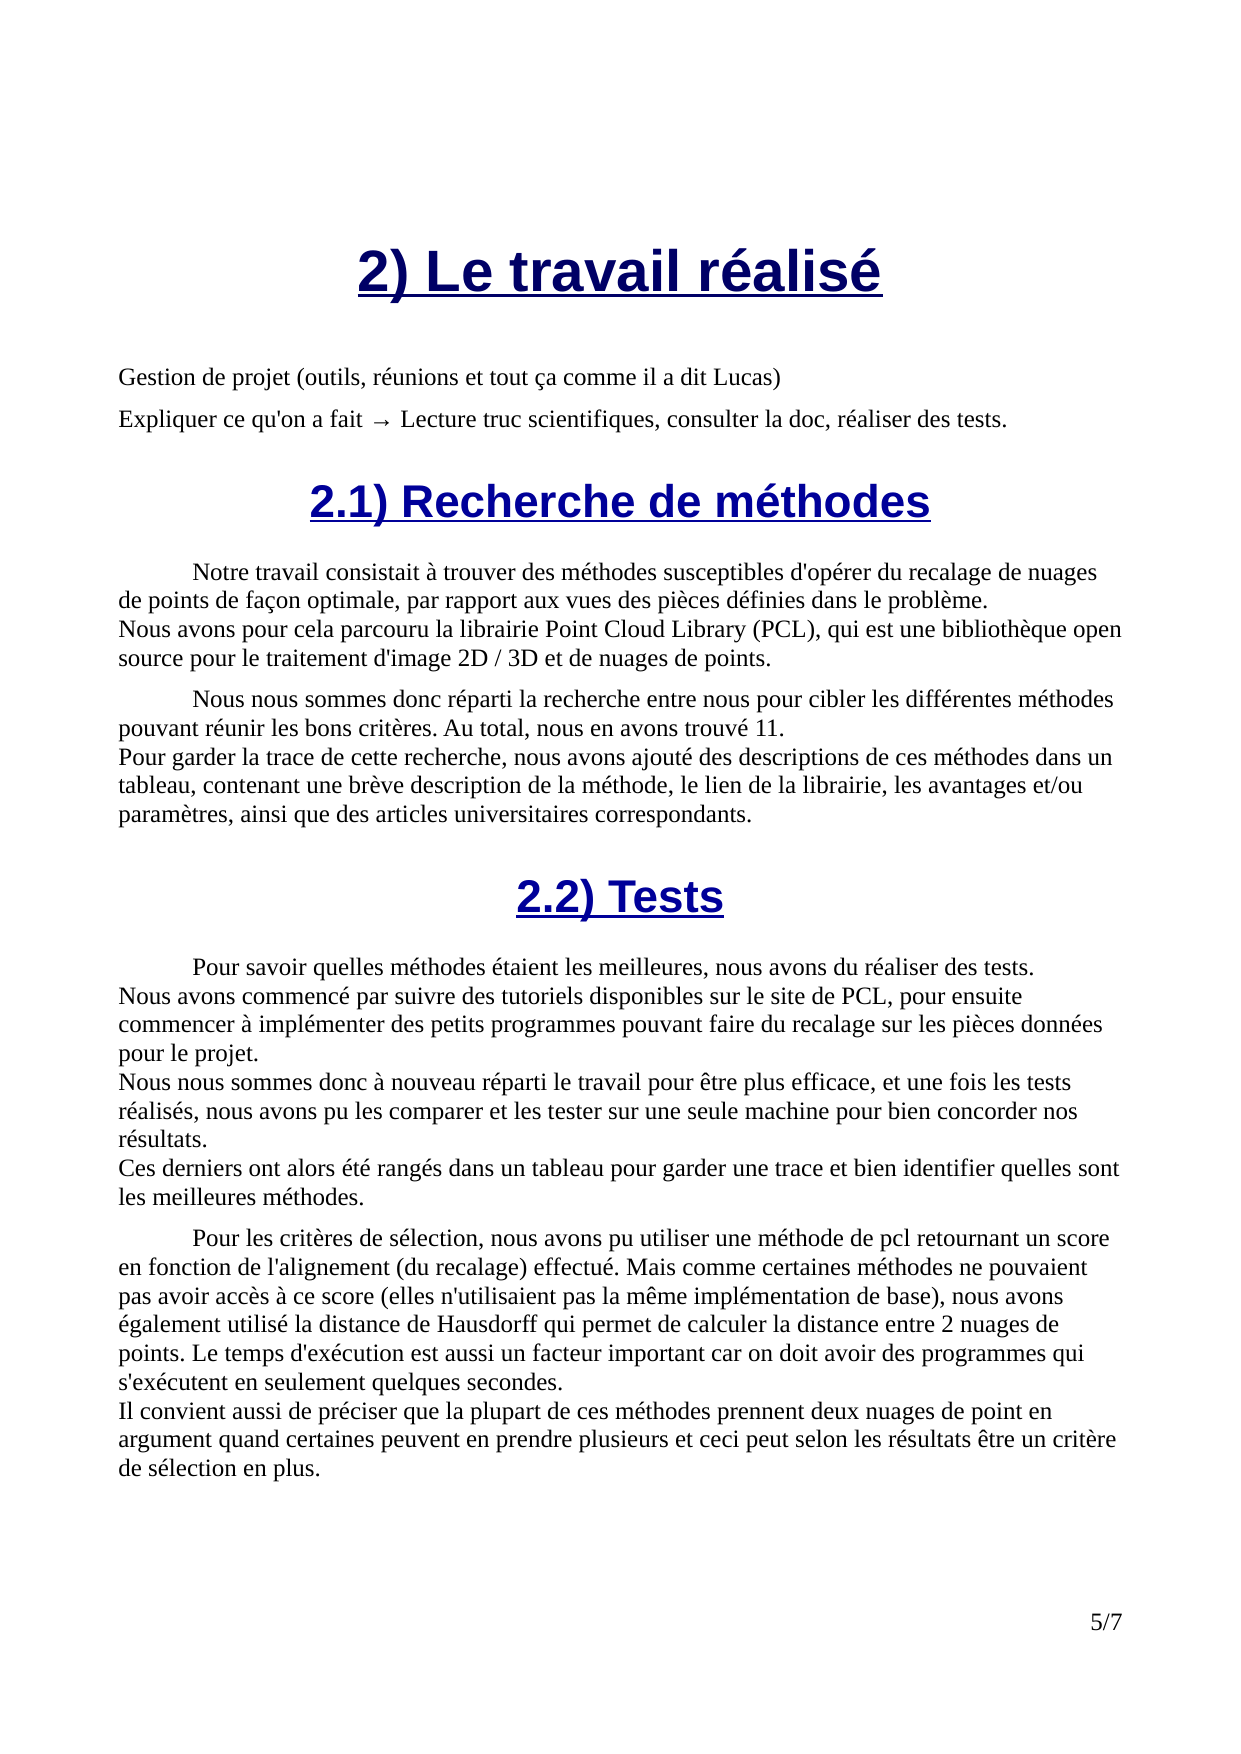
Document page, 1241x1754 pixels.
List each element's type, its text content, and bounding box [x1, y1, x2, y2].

text Expliquer ce qu'on a fait → Lecture truc scientifiques, consulter la doc, réaliser des tests. [118, 404, 1122, 432]
subtitle 2.1) Recherche de méthodes [118, 474, 1122, 527]
text Pour savoir quelles méthodes étaient les meilleures, nous avons du réaliser des tests. Nous avons commencé par suivre des tutoriels disponibles sur le site de PCL, pour ensuite commencer à implémenter des petits programmes pouvant faire du recalage sur les pièces données pour le projet. Nous nous sommes donc à nouveau réparti le travail pour être plus efficace, et une fois les tests réalisés, nous avons pu les comparer et les tester sur une seule machine pour bien concorder nos résultats. Ces derniers ont alors été rangés dans un tableau pour garder une trace et bien identifier quelles sont les meilleures méthodes. [118, 952, 1122, 1211]
text Nous nous sommes donc réparti la recherche entre nous pour cibler les différentes méthodes pouvant réunir les bons critères. Au total, nous en avons trouvé 11. Pour garder la trace de cette recherche, nous avons ajouté des descriptions de ces méthodes dans un tableau, contenant une brève description de la méthode, le lien de la librairie, les avantages et/ou paramètres, ainsi que des articles universitaires correspondants. [118, 684, 1122, 828]
text Gestion de projet (outils, réunions et tout ça comme il a dit Lucas) [118, 362, 1122, 391]
subtitle 2.2) Tests [118, 870, 1122, 922]
subtitle 2) Le travail réalisé [118, 236, 1122, 303]
text Pour les critères de sélection, nous avons pu utiliser une méthode de pcl retournant un score en fonction de l'alignement (du recalage) effectué. Mais comme certaines méthodes ne pouvaient pas avoir accès à ce score (elles n'utilisaient pas la même implémentation de base), nous avons également utilisé la distance de Hausdorff qui permet de calculer la distance entre 2 nuages de points. Le temps d'exécution est aussi un facteur important car on doit avoir des programmes qui s'exécutent en seulement quelques secondes. Il convient aussi de préciser que la plupart de ces méthodes prennent deux nuages de point en argument quand certaines peuvent en prendre plusieurs et ceci peut selon les résultats être un critère de sélection en plus. [118, 1223, 1122, 1511]
text Notre travail consistait à trouver des méthodes susceptibles d'opérer du recalage de nuages de points de façon optimale, par rapport aux vues des pièces définies dans le problème. Nous avons pour cela parcouru la librairie Point Cloud Library (PCL), qui est une bibliothèque open source pour le traitement d'image 2D / 3D et de nuages de points. [118, 557, 1122, 672]
